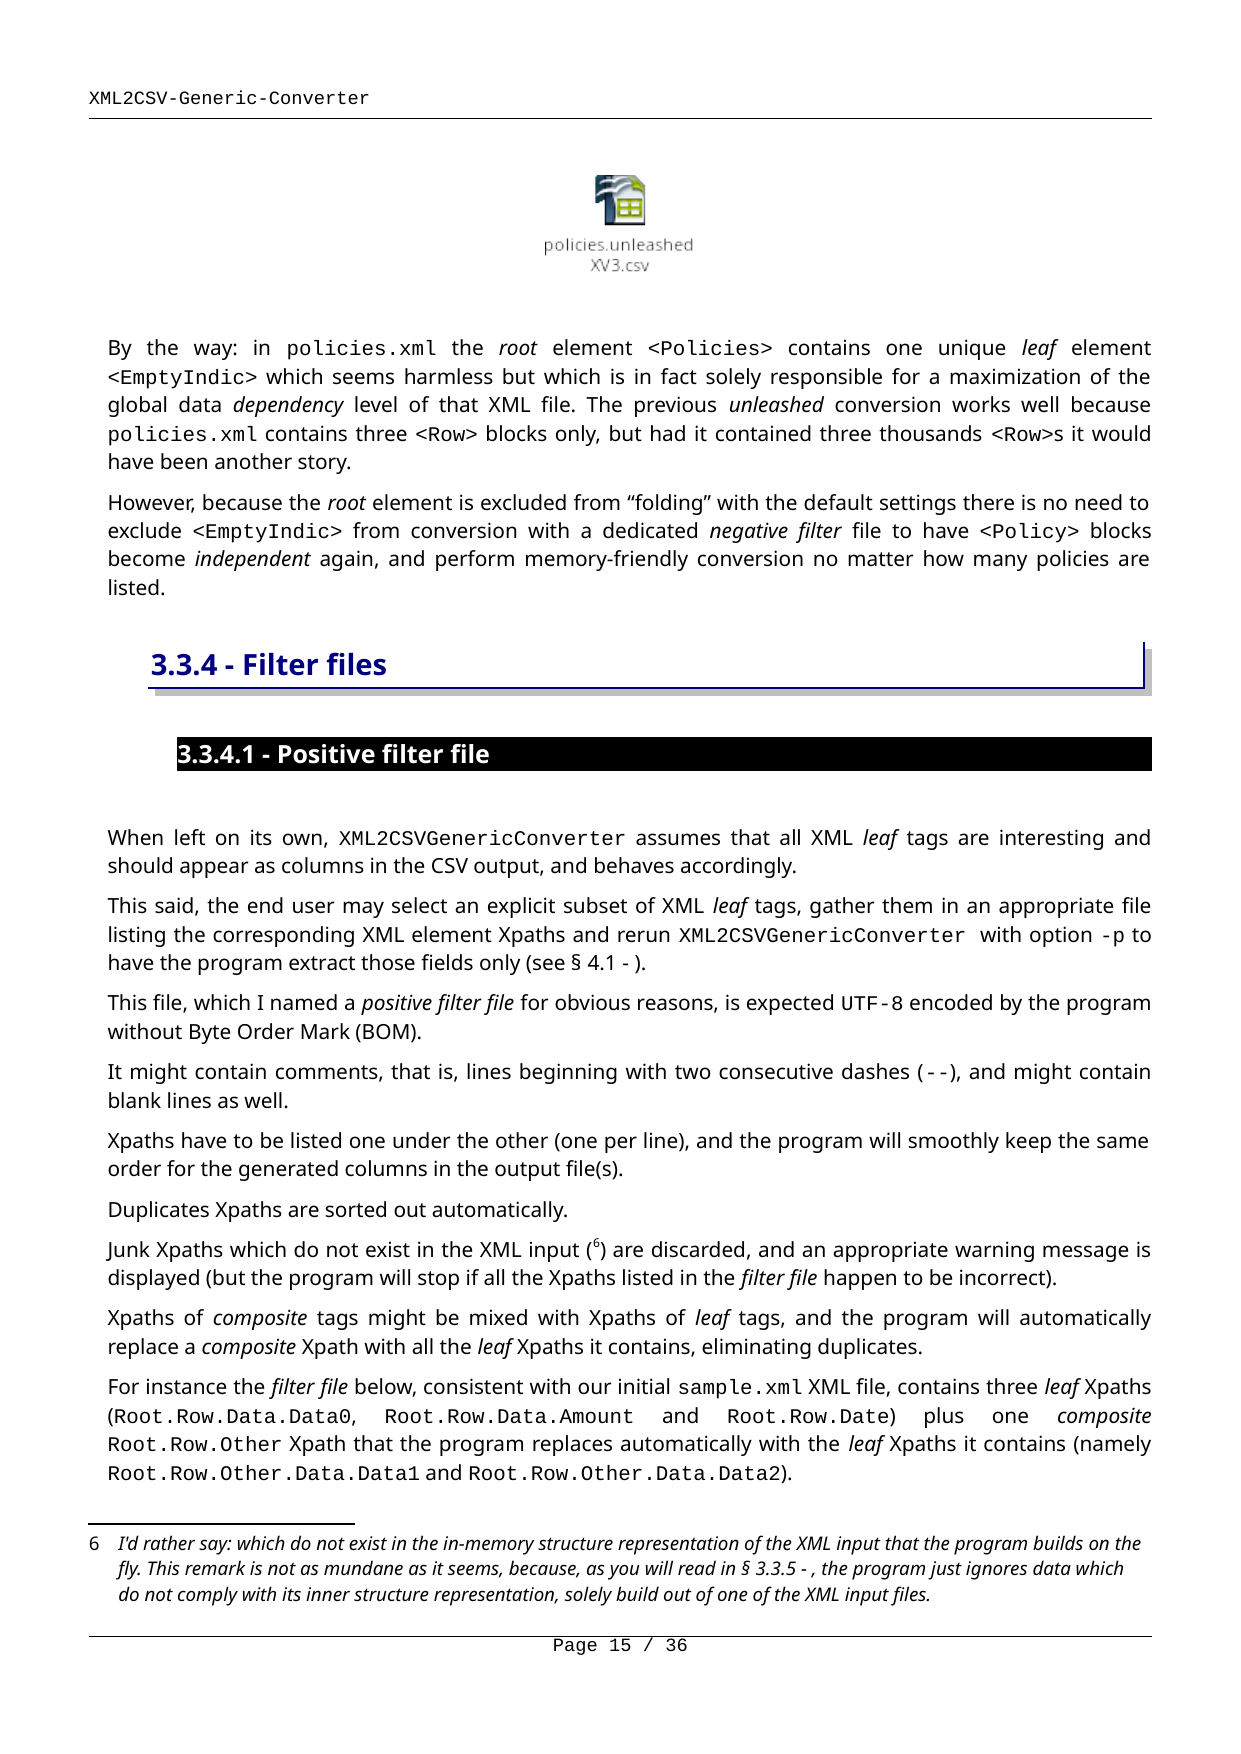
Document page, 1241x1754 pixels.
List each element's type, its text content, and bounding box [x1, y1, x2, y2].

subtitle Positive filter file [177, 737, 1152, 771]
text For instance the filter file below, consistent with our initial sample.xml XML file, contains three leaf Xpaths (Root.Row.Data.Data0, Root.Row.Data.Amount and Root.Row.Date) plus one composite Root.Row.Other Xpath that the program replaces automatically with the leaf Xpaths it contains (namely Root.Row.Other.Data.Data1 and Root.Row.Other.Data.Data2). [107, 1372, 1152, 1486]
subtitle Filter files [148, 642, 1143, 687]
text When left on its own, XML2CSVGenericConverter assumes that all XML leaf tags are interesting and should appear as columns in the CSV output, and behaves accordingly. [107, 823, 1152, 879]
text This file, which I named a positive filter file for obvious reasons, is expected UTF-8 encoded by the program without Byte Order Mark (BOM). [107, 988, 1152, 1046]
text Xpaths of composite tags might be mixed with Xpaths of leaf tags, and the program will automatically replace a composite Xpath with all the leaf Xpaths it contains, eliminating duplicates. [107, 1303, 1152, 1360]
text Xpaths have to be listed one under the other (one per line), and the program will smoothly keep the same order for the generated columns in the output file(s). [107, 1126, 1152, 1183]
text It might contain comments, that is, lines beginning with two consecutive dashes (--), and might contain blank lines as well. [107, 1057, 1152, 1114]
text Junk Xpaths which do not exist in the XML input () are discarded, and an appropriate warning message is displayed (but the program will stop if all the Xpaths listed in the filter file happen to be incorrect). [107, 1235, 1152, 1292]
text However, because the root element is excluded from “folding” with the default settings there is no need to exclude <EmptyIndic> from conversion with a dedicated negative filter file to have <Policy> blocks become independent again, and perform memory-friendly conversion no matter how many policies are listed. [107, 488, 1152, 601]
text I'd rather say: which do not exist in the in-memory structure representation of the XML input that the program builds on the fly. This remark is not as mundane as it seems, because, as you will read in § 3.3.5 - , the program just ignores data which do not comply with its inner structure representation, solely build out of one of the XML input files. [88, 1530, 1152, 1606]
text By the way: in policies.xml the root element <Policies> contains one unique leaf element <EmptyIndic> which seems harmless but which is in fact solely responsible for a maximization of the global data dependency level of that XML file. The previous unleashed conversion works well because policies.xml contains three <Row> blocks only, but had it contained three thousands <Row>s it would have been another story. [107, 333, 1152, 476]
text Duplicates Xpaths are sorted out automatically. [107, 1195, 1152, 1223]
text This said, the end user may select an explicit subset of XML leaf tags, gather them in an appropriate file listing the corresponding XML element Xpaths and rerun XML2CSVGenericConverter with option -p to have the program extract those fields only (see § 4.1 - ). [107, 891, 1152, 977]
